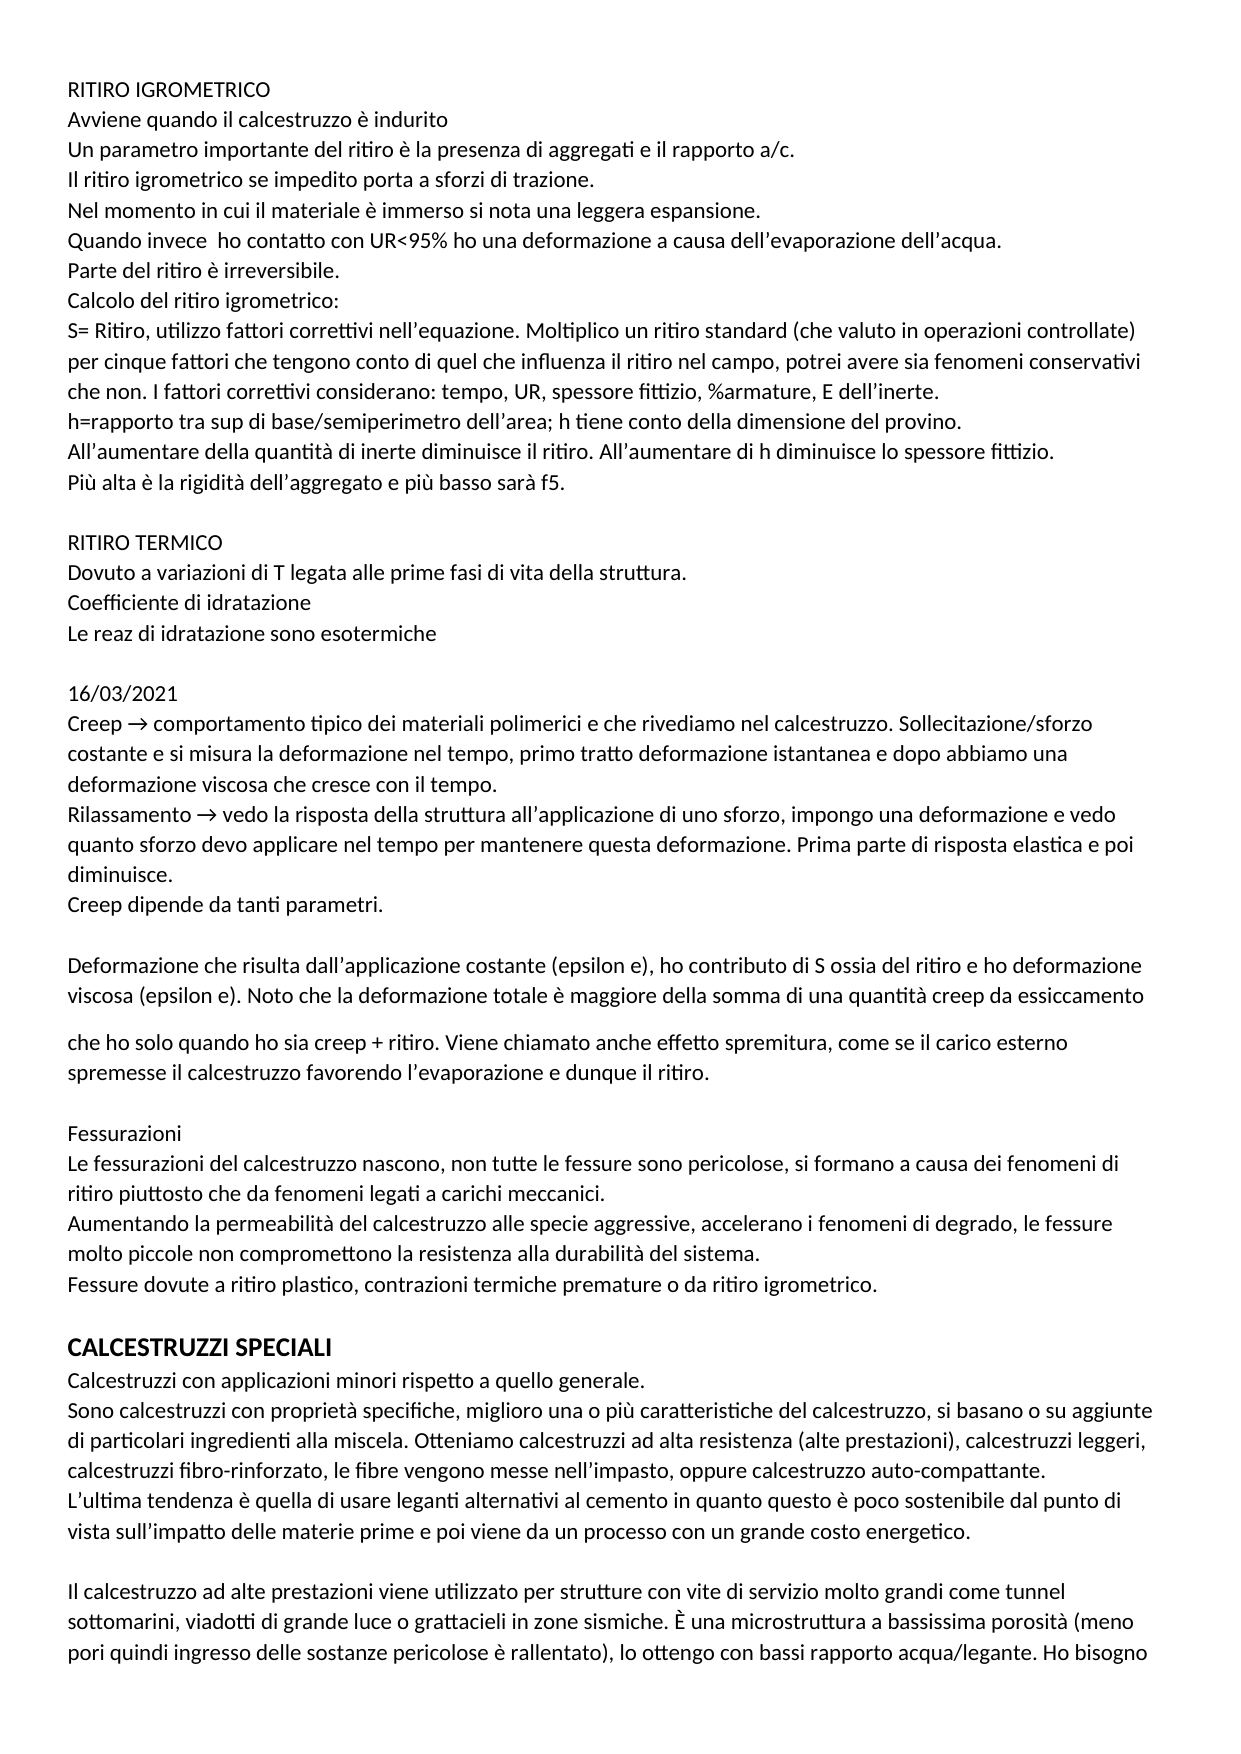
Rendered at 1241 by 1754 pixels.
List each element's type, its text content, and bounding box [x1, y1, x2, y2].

text RITIRO IGROMETRICO Avviene quando il calcestruzzo è indurito Un parametro importante del ritiro è la presenza di aggregati e il rapporto a/c. Il ritiro igrometrico se impedito porta a sforzi di trazione. Nel momento in cui il materiale è immerso si nota una leggera espansione. Quando invece ho contatto con UR<95% ho una deformazione a causa dell’evaporazione dell’acqua. Parte del ritiro è irreversibile. Calcolo del ritiro igrometrico: S= Ritiro, utilizzo fattori correttivi nell’equazione. Moltiplico un ritiro standard (che valuto in operazioni controllate) per cinque fattori che tengono conto di quel che influenza il ritiro nel campo, potrei avere sia fenomeni conservativi che non. I fattori correttivi considerano: tempo, UR, spessore fittizio, %armature, E dell’inerte. h=rapporto tra sup di base/semiperimetro dell’area; h tiene conto della dimensione del provino. All’aumentare della quantità di inerte diminuisce il ritiro. All’aumentare di h diminuisce lo spessore fittizio. Più alta è la rigidità dell’aggregato e più basso sarà f5. RITIRO TERMICO Dovuto a variazioni di T legata alle prime fasi di vita della struttura. Coefficiente di idratazione Le reaz di idratazione sono esotermiche 16/03/2021 Creep → comportamento tipico dei materiali polimerici e che rivediamo nel calcestruzzo. Sollecitazione/sforzo costante e si misura la deformazione nel tempo, primo tratto deformazione istantanea e dopo abbiamo una deformazione viscosa che cresce con il tempo. Rilassamento → vedo la risposta della struttura all’applicazione di uno sforzo, impongo una deformazione e vedo quanto sforzo devo applicare nel tempo per mantenere questa deformazione. Prima parte di risposta elastica e poi diminuisce. Creep dipende da tanti parametri. Deformazione che risulta dall’applicazione costante (epsilon e), ho contributo di S ossia del ritiro e ho deformazione viscosa (epsilon e). Noto che la deformazione totale è maggiore della somma di una quantità creep da essiccamento [67, 75, 1165, 1009]
text che ho solo quando ho sia creep + ritiro. Viene chiamato anche effetto spremitura, come se il carico esterno spremesse il calcestruzzo favorendo l’evaporazione e dunque il ritiro. Fessurazioni Le fessurazioni del calcestruzzo nascono, non tutte le fessure sono pericolose, si formano a causa dei fenomeni di ritiro piuttosto che da fenomeni legati a carichi meccanici. Aumentando la permeabilità del calcestruzzo alle specie aggressive, accelerano i fenomeni di degrado, le fessure molto piccole non compromettono la resistenza alla durabilità del sistema. Fessure dovute a ritiro plastico, contrazioni termiche premature o da ritiro igrometrico. CALCESTRUZZI SPECIALI Calcestruzzi con applicazioni minori rispetto a quello generale. Sono calcestruzzi con proprietà specifiche, miglioro una o più caratteristiche del calcestruzzo, si basano o su aggiunte di particolari ingredienti alla miscela. Otteniamo calcestruzzi ad alta resistenza (alte prestazioni), calcestruzzi leggeri, calcestruzzi fibro-rinforzato, le fibre vengono messe nell’impasto, oppure calcestruzzo auto-compattante. L’ultima tendenza è quella di usare leganti alternativi al cemento in quanto questo è poco sostenibile dal punto di vista sull’impatto delle materie prime e poi viene da un processo con un grande costo energetico. Il calcestruzzo ad alte prestazioni viene utilizzato per strutture con vite di servizio molto grandi come tunnel sottomarini, viadotti di grande luce o grattacieli in zone sismiche. È una microstruttura a bassissima porosità (meno pori quindi ingresso delle sostanze pericolose è rallentato), lo ottengo con bassi rapporto acqua/legante. Ho bisogno [67, 1028, 1165, 1666]
